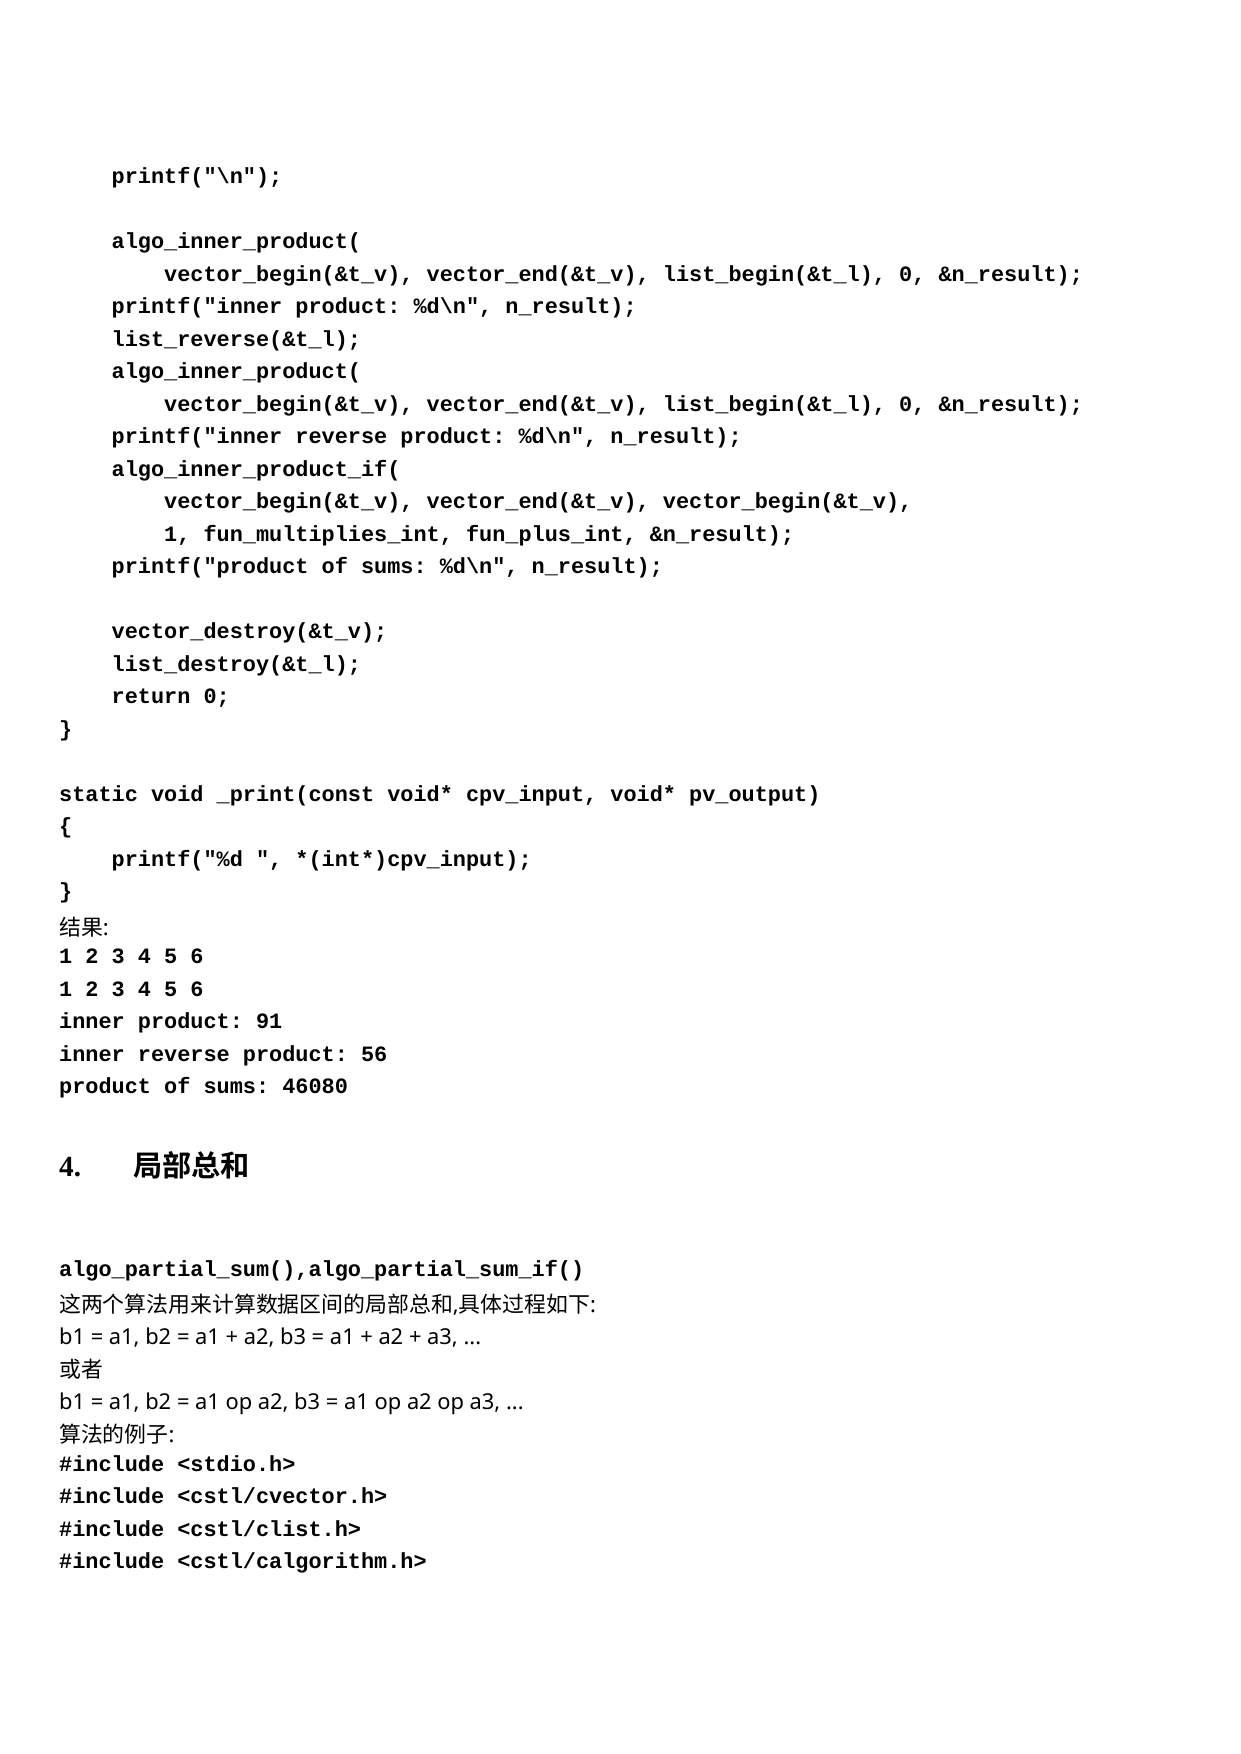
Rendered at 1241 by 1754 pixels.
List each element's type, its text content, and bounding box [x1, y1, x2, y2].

text return 0; [59, 682, 1181, 714]
text algo_partial_sum(),algo_partial_sum_if() [59, 1254, 1181, 1287]
text #include <cstl/cvector.h> [59, 1482, 1181, 1514]
text vector_begin(&t_v), vector_end(&t_v), vector_begin(&t_v), [59, 487, 1181, 519]
text 结果: [59, 909, 1181, 942]
text 算法的例子: [59, 1417, 1181, 1449]
text vector_destroy(&t_v); [59, 617, 1181, 649]
text algo_inner_product( [59, 357, 1181, 389]
text } [59, 877, 1181, 909]
text vector_begin(&t_v), vector_end(&t_v), list_begin(&t_l), 0, &n_result); [59, 389, 1181, 422]
text b1 = a1, b2 = a1 + a2, b3 = a1 + a2 + a3, ... [59, 1319, 1181, 1352]
text printf("product of sums: %d\n", n_result); [59, 552, 1181, 584]
text 或者 [59, 1352, 1181, 1384]
text { [59, 812, 1181, 844]
text list_destroy(&t_l); [59, 649, 1181, 682]
text algo_inner_product( [59, 227, 1181, 259]
text product of sums: 46080 [59, 1072, 1181, 1104]
text printf("\n"); [59, 162, 1181, 194]
text vector_begin(&t_v), vector_end(&t_v), list_begin(&t_l), 0, &n_result); [59, 259, 1181, 292]
text 这两个算法用来计算数据区间的局部总和,具体过程如下: [59, 1287, 1181, 1319]
text 1 2 3 4 5 6 [59, 974, 1181, 1007]
text #include <cstl/calgorithm.h> [59, 1547, 1181, 1579]
text b1 = a1, b2 = a1 op a2, b3 = a1 op a2 op a3, ... [59, 1384, 1181, 1417]
text } [59, 714, 1181, 747]
text #include <cstl/clist.h> [59, 1514, 1181, 1547]
text printf("%d ", *(int*)cpv_input); [59, 844, 1181, 877]
text algo_inner_product_if( [59, 454, 1181, 487]
text #include <stdio.h> [59, 1449, 1181, 1482]
text printf("inner product: %d\n", n_result); [59, 292, 1181, 324]
text inner reverse product: 56 [59, 1039, 1181, 1072]
text 1, fun_multiplies_int, fun_plus_int, &n_result); [59, 519, 1181, 552]
text 1 2 3 4 5 6 [59, 942, 1181, 974]
subtitle 局部总和 [59, 1131, 1181, 1196]
text inner product: 91 [59, 1007, 1181, 1039]
text static void _print(const void* cpv_input, void* pv_output) [59, 779, 1181, 812]
text printf("inner reverse product: %d\n", n_result); [59, 422, 1181, 454]
text list_reverse(&t_l); [59, 324, 1181, 357]
